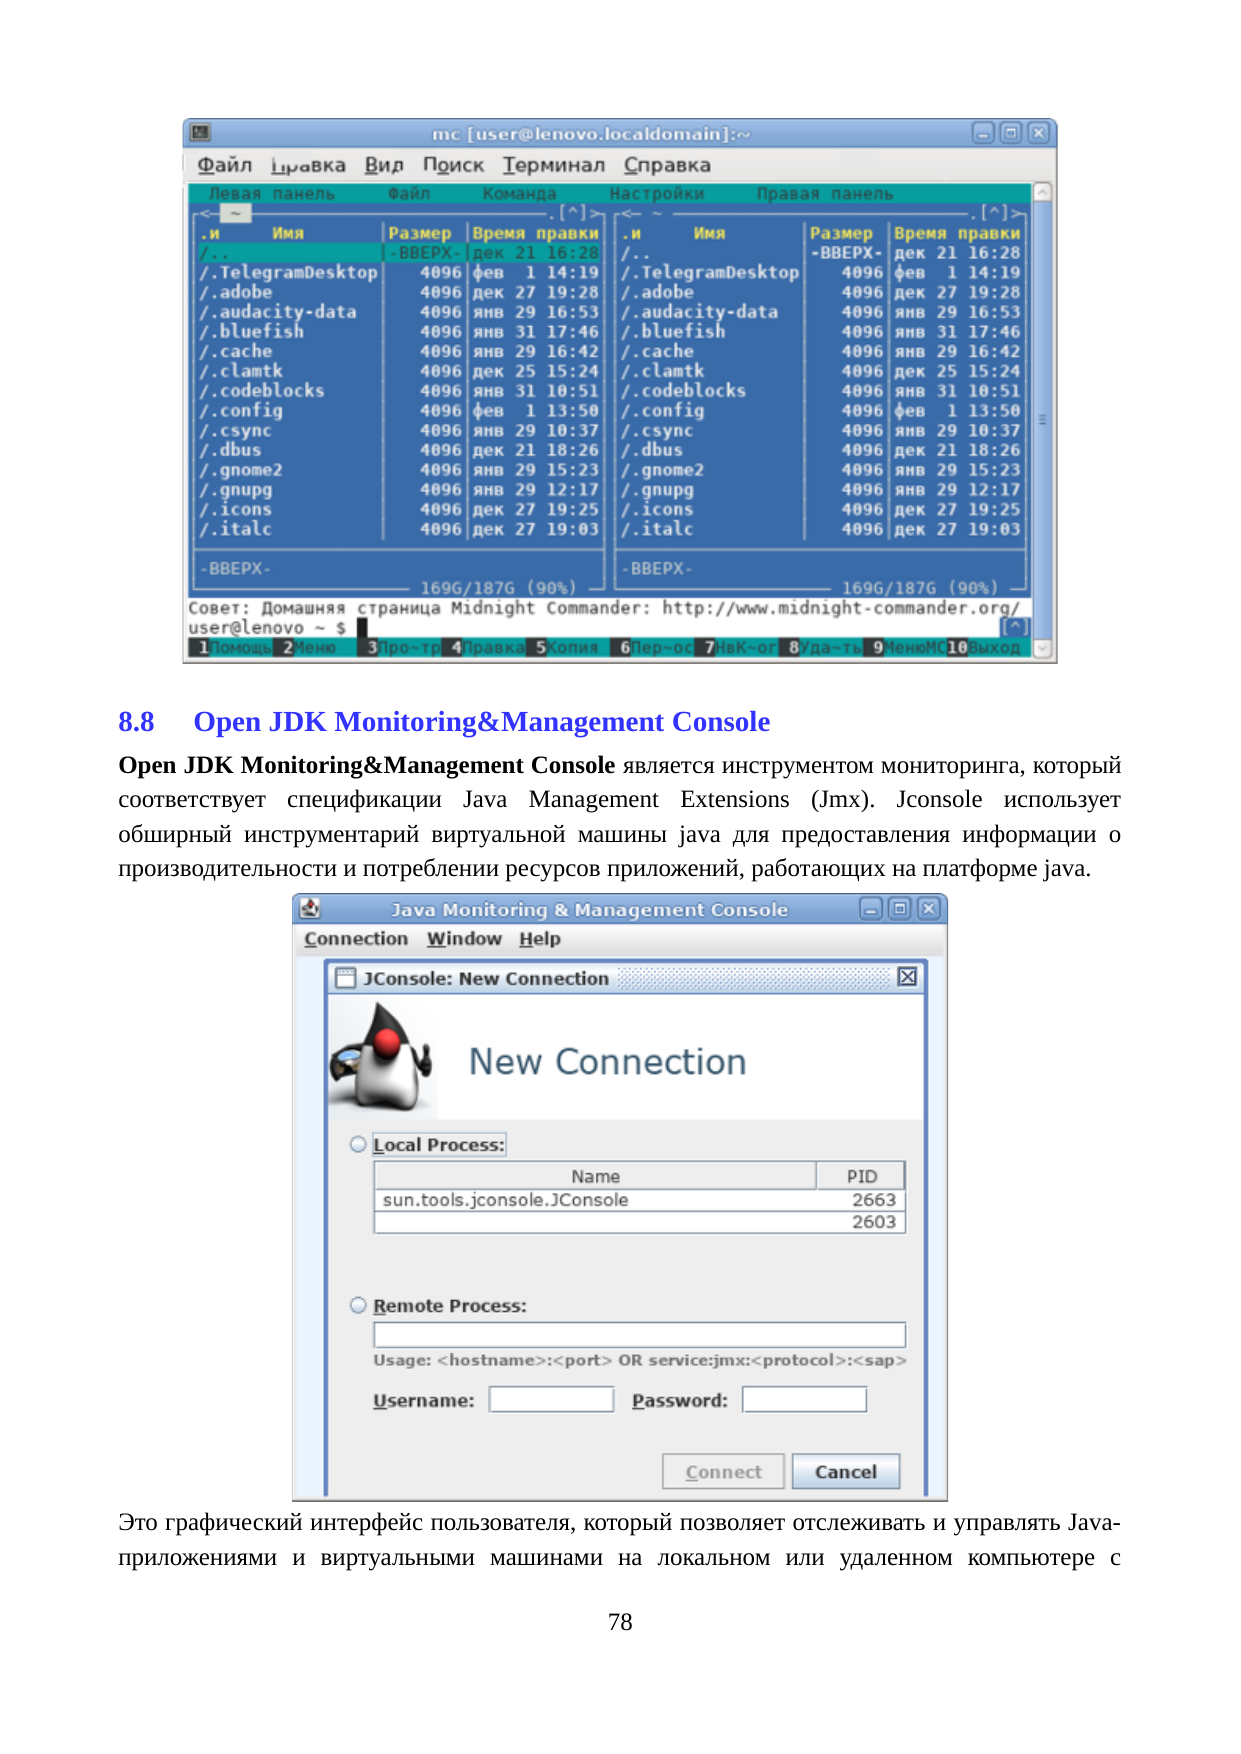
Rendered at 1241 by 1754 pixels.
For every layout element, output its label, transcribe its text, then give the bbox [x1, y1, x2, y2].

text Это графический интерфейс пользователя, который позволяет отслеживать и управлять Java-приложениями и виртуальными машинами на локальном или удаленном компьютере с [118, 1502, 1122, 1571]
picture [182, 118, 1058, 664]
picture [292, 893, 949, 1502]
text Open JDK Monitoring&Management Console является инструментом мониторинга, который соответствует спецификации Java Management Extensions (Jmx). Jconsole использует обширный инструментарий виртуальной машины java для предоставления информации о производительности и потреблении ресурсов приложений, работающих на платформе java. [118, 750, 1122, 882]
subtitle Open JDK Monitoring&Management Console [118, 704, 1122, 737]
